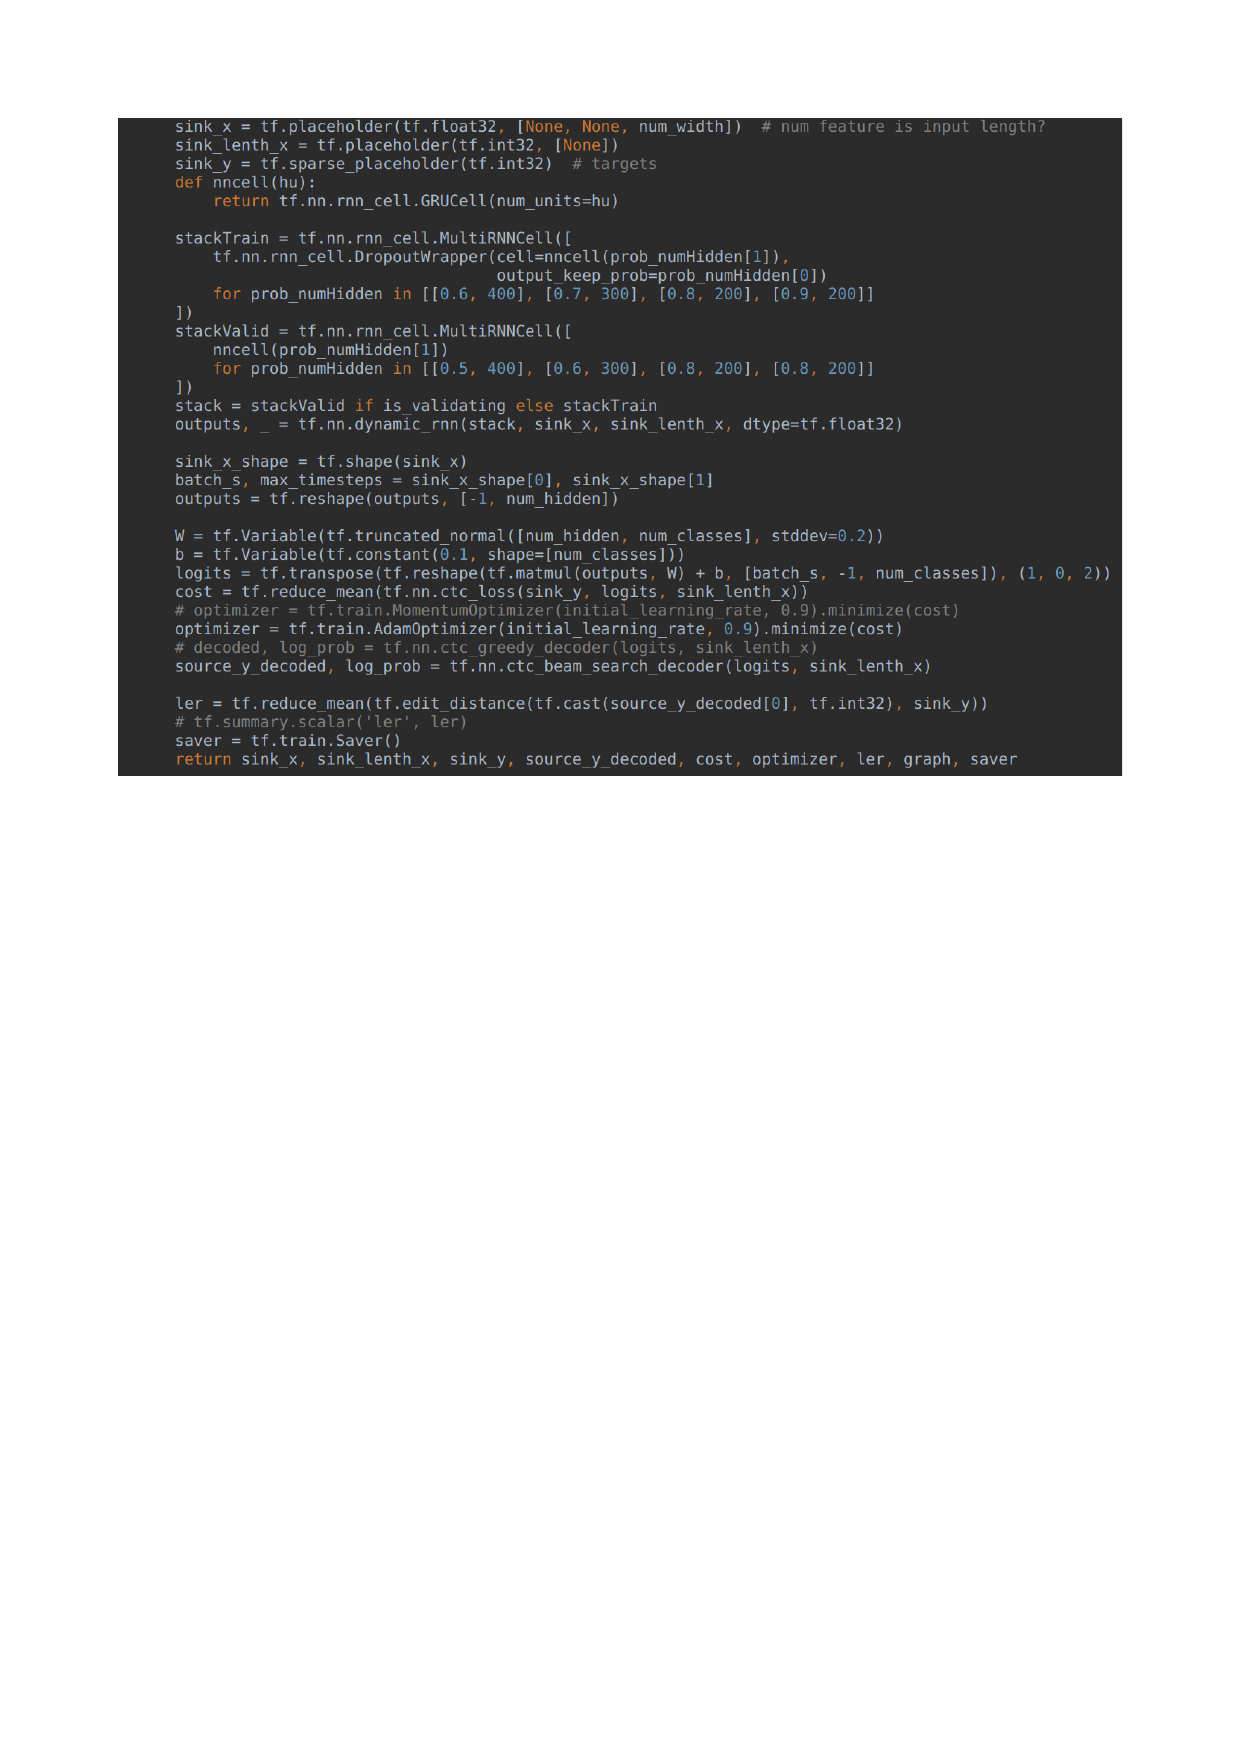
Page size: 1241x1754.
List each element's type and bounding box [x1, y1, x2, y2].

picture [118, 118, 1123, 776]
